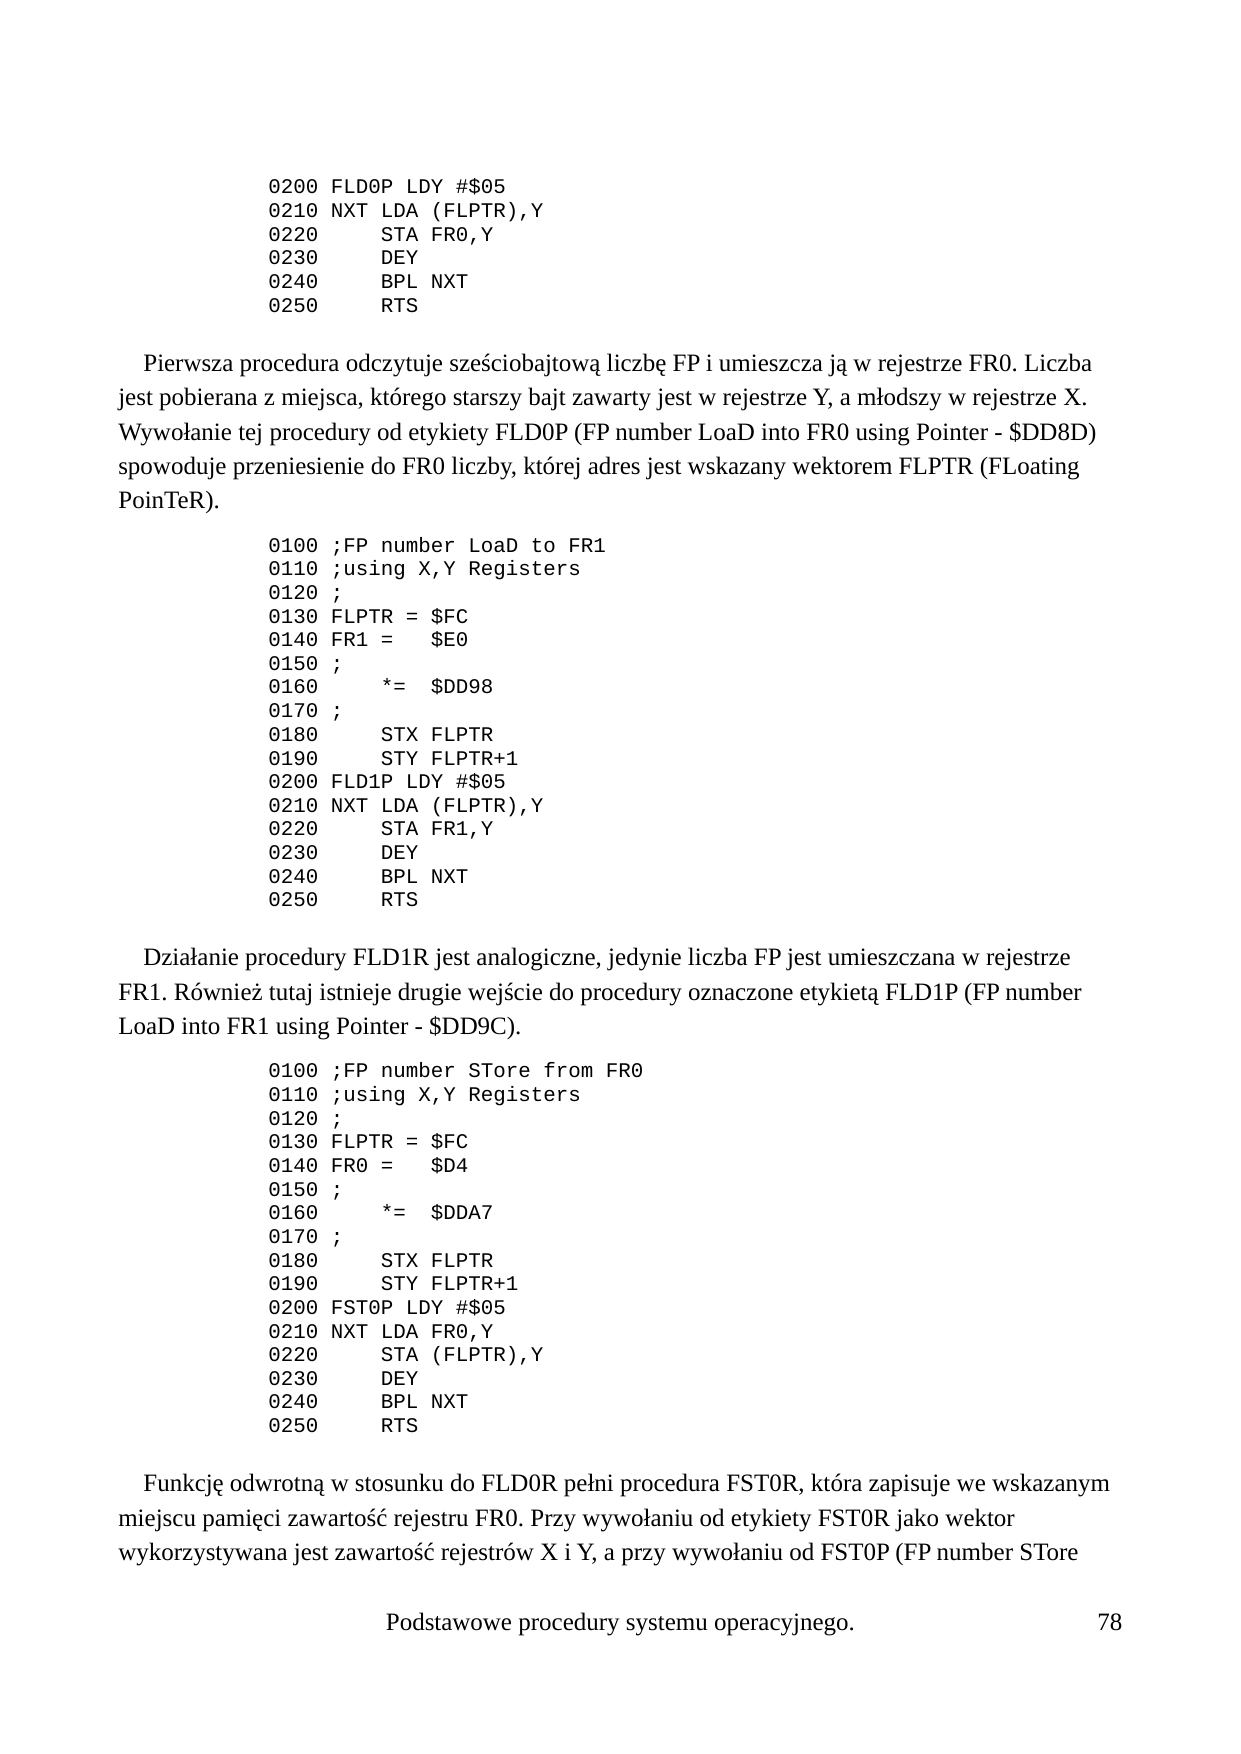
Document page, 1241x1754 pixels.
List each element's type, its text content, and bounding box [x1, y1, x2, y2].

text 0130 FLPTR = $FC [118, 1131, 1122, 1155]
text 0120 ; [118, 582, 1122, 606]
text 0140 FR0 = $D4 [118, 1155, 1122, 1179]
text 0200 FST0P LDY #$05 [118, 1297, 1122, 1321]
text 0100 ;FP number STore from FR0 [118, 1061, 1122, 1084]
text 0110 ;using X,Y Registers [118, 558, 1122, 582]
text 0250 RTS [118, 1415, 1122, 1439]
text 0210 NXT LDA FR0,Y [118, 1321, 1122, 1344]
text 0120 ; [118, 1108, 1122, 1131]
text 0210 NXT LDA (FLPTR),Y [118, 795, 1122, 818]
text Pierwsza procedura odczytuje sześciobajtową liczbę FP i umieszcza ją w rejestrze FR0. Liczba jest pobierana z miejsca, którego starszy bajt zawarty jest w rejestrze Y, a młodszy w rejestrze X. Wywołanie tej procedury od etykiety FLD0P (FP number LoaD into FR0 using Pointer - $DD8D) spowoduje przeniesienie do FR0 liczby, której adres jest wskazany wektorem FLPTR (FLoating PoinTeR). [118, 348, 1122, 514]
text 0160 *= $DD98 [118, 677, 1122, 700]
text 0210 NXT LDA (FLPTR),Y [118, 200, 1122, 224]
text Funkcję odwrotną w stosunku do FLD0R pełni procedura FST0R, która zapisuje we wskazanym miejscu pamięci zawartość rejestru FR0. Przy wywołaniu od etykiety FST0R jako wektor wykorzystywana jest zawartość rejestrów X i Y, a przy wywołaniu od FST0P (FP number STore [118, 1468, 1122, 1566]
text 0200 FLD1P LDY #$05 [118, 771, 1122, 795]
text 0230 DEY [118, 1368, 1122, 1392]
text 0180 STX FLPTR [118, 724, 1122, 747]
text 0240 BPL NXT [118, 866, 1122, 889]
text 0220 STA FR1,Y [118, 818, 1122, 842]
text 0110 ;using X,Y Registers [118, 1084, 1122, 1108]
text 0190 STY FLPTR+1 [118, 747, 1122, 771]
text 0150 ; [118, 1179, 1122, 1202]
text 0140 FR1 = $E0 [118, 629, 1122, 653]
text Działanie procedury FLD1R jest analogiczne, jedynie liczba FP jest umieszczana w rejestrze FR1. Również tutaj istnieje drugie wejście do procedury oznaczone etykietą FLD1P (FP number LoaD into FR1 using Pointer - $DD9C). [118, 942, 1122, 1040]
text 0250 RTS [118, 889, 1122, 913]
text 0100 ;FP number LoaD to FR1 [118, 535, 1122, 558]
text 0230 DEY [118, 842, 1122, 866]
text 0190 STY FLPTR+1 [118, 1273, 1122, 1297]
text 0230 DEY [118, 247, 1122, 271]
text 0200 FLD0P LDY #$05 [118, 176, 1122, 200]
text 0240 BPL NXT [118, 271, 1122, 294]
text 0170 ; [118, 700, 1122, 724]
text 0160 *= $DDA7 [118, 1202, 1122, 1226]
text 0240 BPL NXT [118, 1392, 1122, 1415]
text 0170 ; [118, 1226, 1122, 1250]
text 0250 RTS [118, 294, 1122, 318]
text 0130 FLPTR = $FC [118, 606, 1122, 629]
text 0220 STA FR0,Y [118, 224, 1122, 247]
text 0180 STX FLPTR [118, 1250, 1122, 1273]
text 0150 ; [118, 653, 1122, 677]
text 0220 STA (FLPTR),Y [118, 1344, 1122, 1368]
